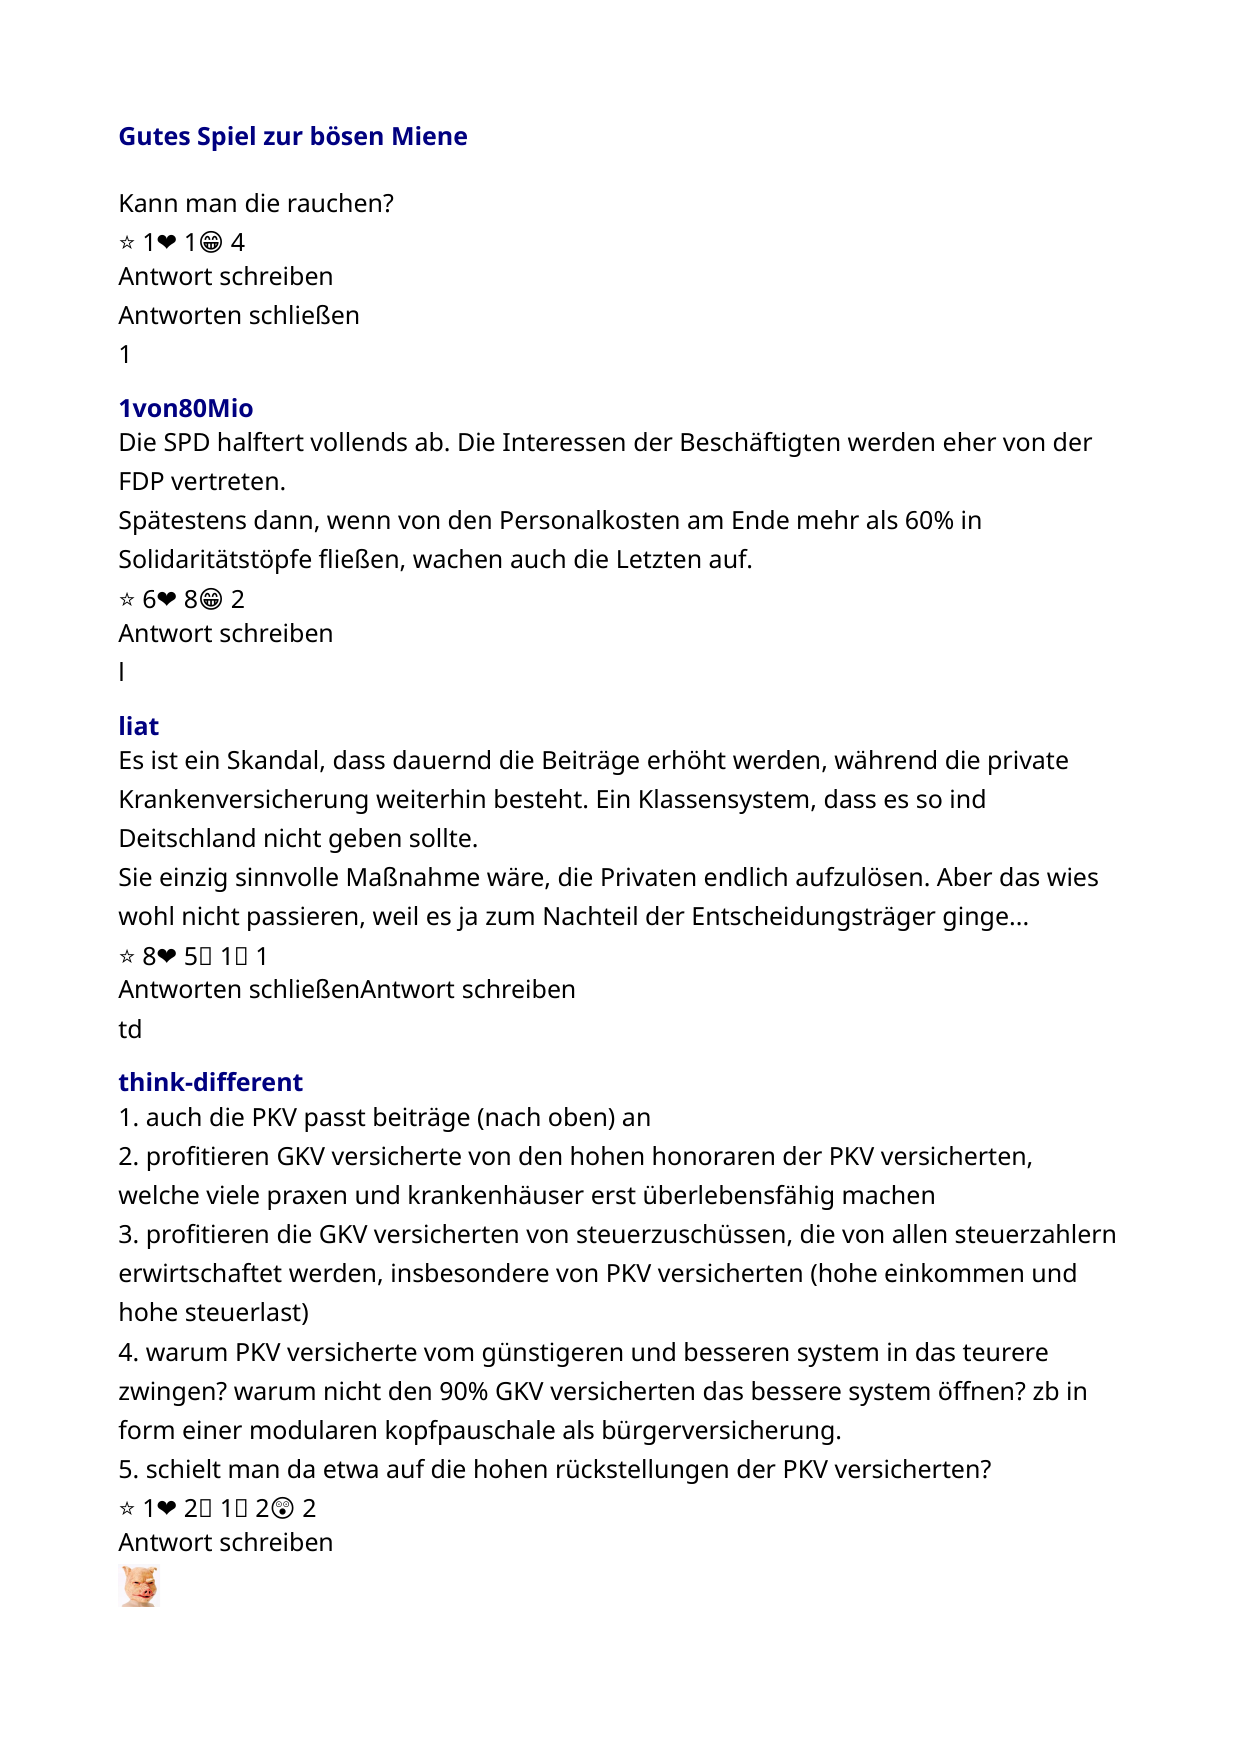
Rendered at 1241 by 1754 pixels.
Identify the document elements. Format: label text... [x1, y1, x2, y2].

text Antworten schließen [118, 298, 1122, 332]
text l [118, 654, 1122, 688]
subtitle liat [118, 708, 1122, 742]
text Es ist ein Skandal, dass dauernd die Beiträge erhöht werden, während die private Krankenversicherung weiterhin besteht. Ein Klassensystem, dass es so ind Deitschland nicht geben sollte. [118, 742, 1122, 855]
text ⭐️ 1❤️ 1😁 4 [118, 224, 1122, 258]
text 1 [118, 337, 1122, 371]
text Kann man die rauchen? [118, 185, 1122, 219]
text Antwort schreiben [118, 1525, 1122, 1559]
subtitle Gutes Spiel zur bösen Miene [118, 118, 1122, 152]
text 3. profitieren die GKV versicherten von steuerzuschüssen, die von allen steuerzahlern erwirtschaftet werden, insbesondere von PKV versicherten (hohe einkommen und hohe steuerlast) [118, 1217, 1122, 1329]
text ⭐️ 8❤️ 5🙁 1🤨 1 [118, 938, 1122, 972]
text ⭐️ 1❤️ 2🙁 1🤨 2😲 2 [118, 1491, 1122, 1525]
text Sie einzig sinnvolle Maßnahme wäre, die Privaten endlich aufzulösen. Aber das wies wohl nicht passieren, weil es ja zum Nachteil der Entscheidungsträger ginge... [118, 860, 1122, 933]
text td [118, 1011, 1122, 1045]
text ⭐️ 6❤️ 8😁 2 [118, 581, 1122, 615]
text Antwort schreiben [118, 258, 1122, 292]
text 1. auch die PKV passt beiträge (nach oben) an [118, 1099, 1122, 1133]
picture [118, 1564, 161, 1607]
text 4. warum PKV versicherte vom günstigeren und besseren system in das teurere zwingen? warum nicht den 90% GKV versicherten das bessere system öffnen? zb in form einer modularen kopfpauschale als bürgerversicherung. [118, 1334, 1122, 1447]
text Antwort schreiben [118, 615, 1122, 649]
text 2. profitieren GKV versicherte von den hohen honoraren der PKV versicherten, welche viele praxen und krankenhäuser erst überlebensfähig machen [118, 1138, 1122, 1212]
subtitle think-different [118, 1065, 1122, 1099]
subtitle 1von80Mio [118, 391, 1122, 424]
text Spätestens dann, wenn von den Personalkosten am Ende mehr als 60% in Solidaritätstöpfe fließen, wachen auch die Letzten auf. [118, 503, 1122, 576]
text Die SPD halftert vollends ab. Die Interessen der Beschäftigten werden eher von der FDP vertreten. [118, 424, 1122, 498]
text 5. schielt man da etwa auf die hohen rückstellungen der PKV versicherten? [118, 1452, 1122, 1486]
text Antworten schließenAntwort schreiben [118, 972, 1122, 1006]
